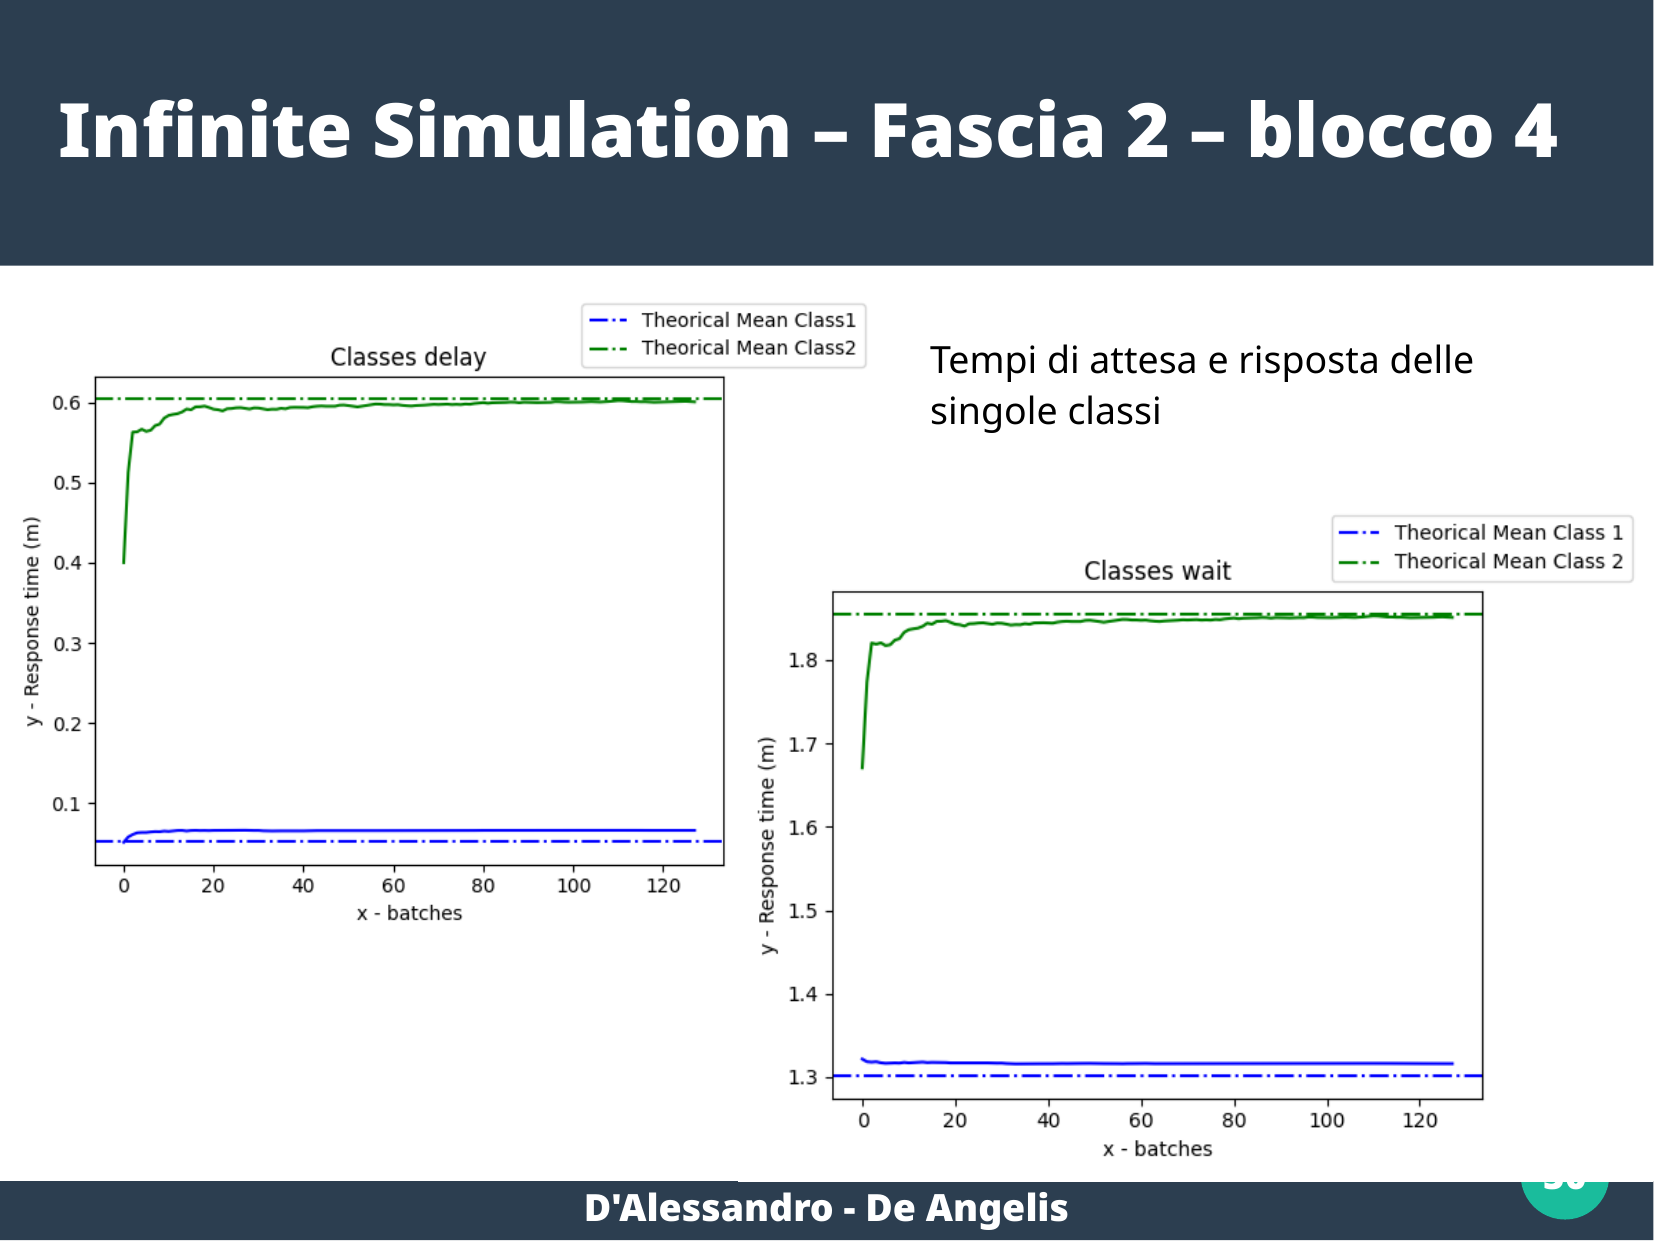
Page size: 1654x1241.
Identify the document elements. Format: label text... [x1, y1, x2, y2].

text_box Tempi di attesa e risposta delle singole classi [915, 326, 1625, 443]
title Infinite Simulation – Fascia 2 – blocco 4 [59, 49, 1595, 207]
picture [4, 283, 1654, 1182]
